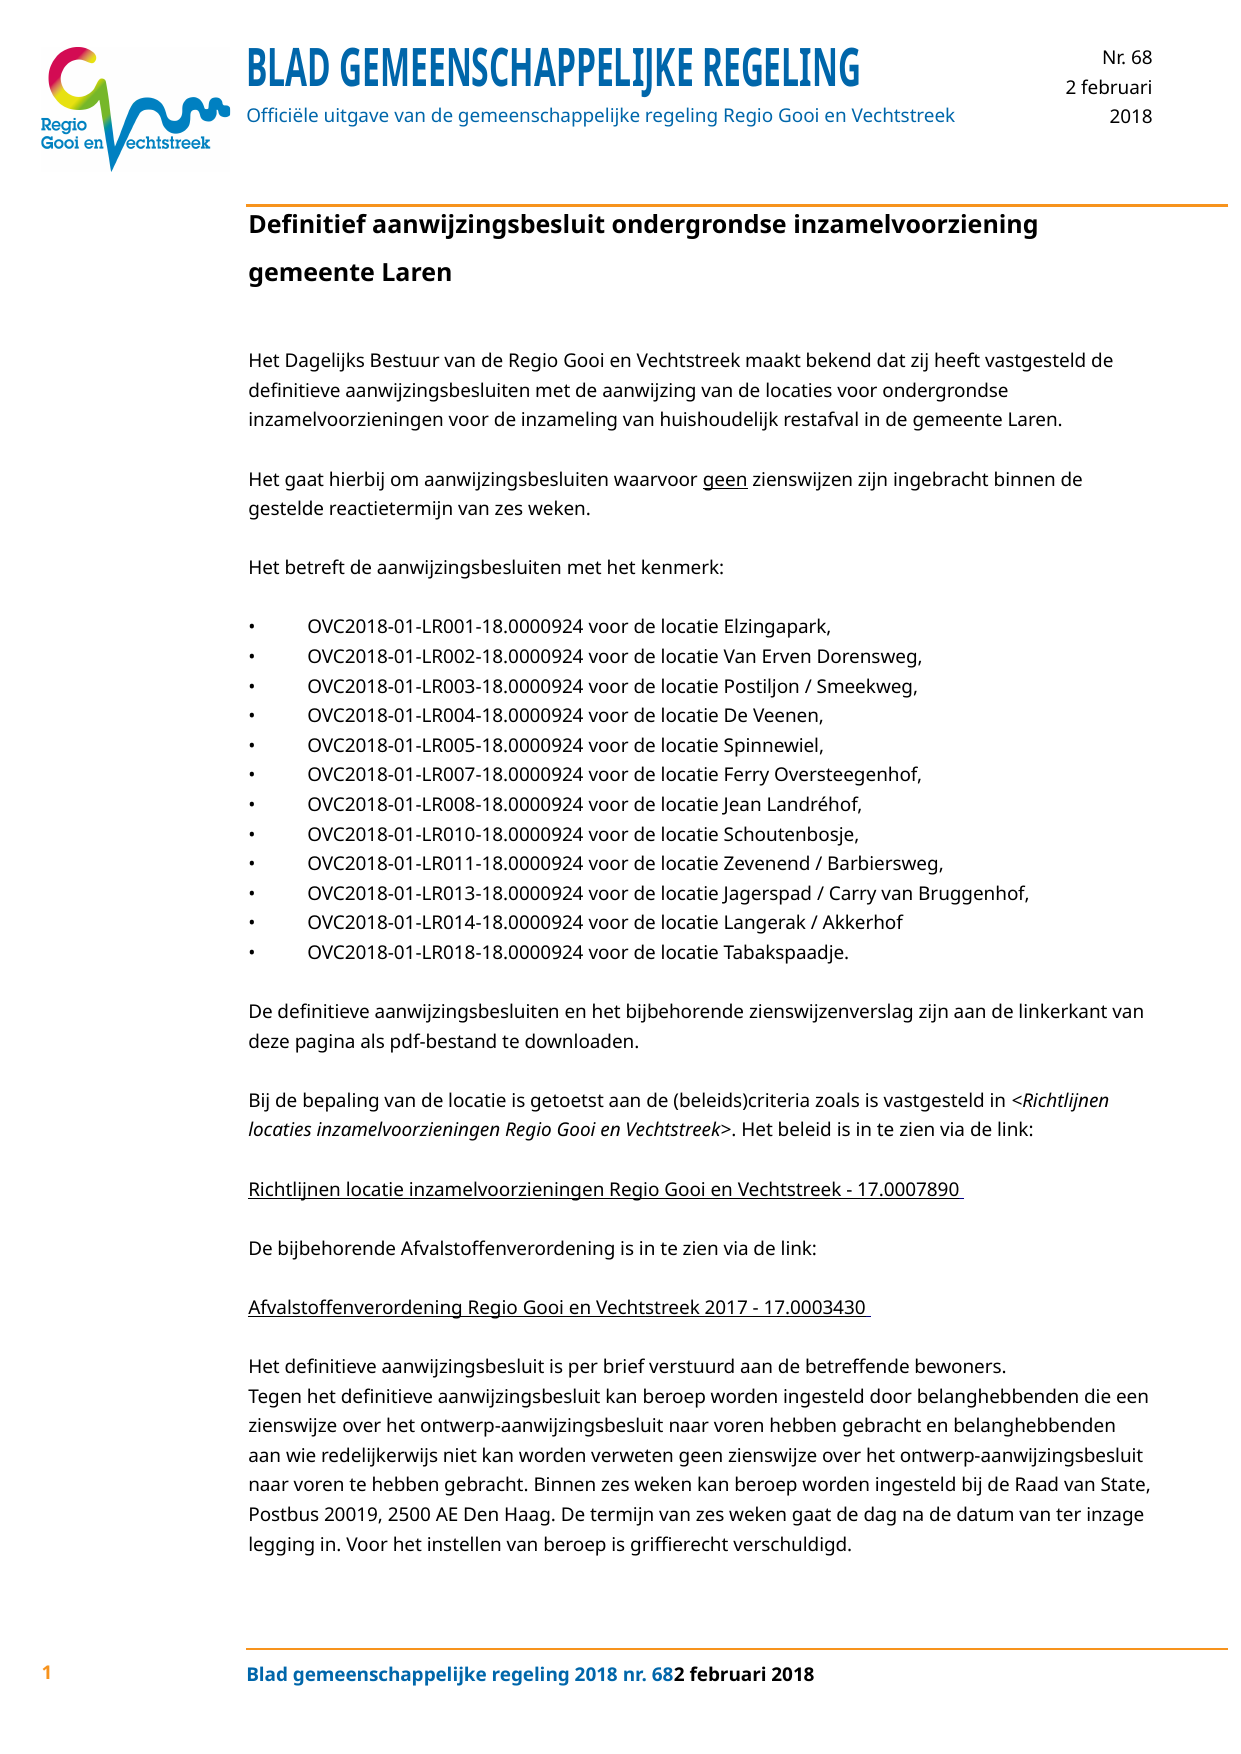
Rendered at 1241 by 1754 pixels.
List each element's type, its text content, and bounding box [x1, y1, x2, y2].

text Het Dagelijks Bestuur van de Regio Gooi en Vechtstreek maakt bekend dat zij heeft vastgesteld de definitieve aanwijzingsbesluiten met de aanwijzing van de locaties voor ondergrondse inzamelvoorzieningen voor de inzameling van huishoudelijk restafval in de gemeente Laren. [248, 347, 1152, 432]
list OVC2018-01-LR003-18.0000924 voor de locatie Postiljon / Smeekweg, [248, 673, 1152, 699]
text Afvalstoffenverordening Regio Gooi en Vechtstreek 2017 - 17.0003430 [248, 1294, 1152, 1320]
list OVC2018-01-LR011-18.0000924 voor de locatie Zevenend / Barbiersweg, [248, 850, 1152, 876]
list OVC2018-01-LR002-18.0000924 voor de locatie Van Erven Dorensweg, [248, 643, 1152, 669]
text De bijbehorende Afvalstoffenverordening is in te zien via de link: [248, 1235, 1152, 1261]
text De definitieve aanwijzingsbesluiten en het bijbehorende zienswijzenverslag zijn aan de linkerkant van deze pagina als pdf-bestand te downloaden. [248, 998, 1152, 1054]
picture [41, 47, 231, 172]
text Definitief aanwijzingsbesluit ondergrondse inzamelvoorziening gemeente Laren [248, 207, 1152, 288]
list OVC2018-01-LR004-18.0000924 voor de locatie De Veenen, [248, 702, 1152, 728]
text Richtlijnen locatie inzamelvoorzieningen Regio Gooi en Vechtstreek - 17.0007890 [248, 1176, 1152, 1202]
list OVC2018-01-LR005-18.0000924 voor de locatie Spinnewiel, [248, 732, 1152, 758]
text Tegen het definitieve aanwijzingsbesluit kan beroep worden ingesteld door belanghebbenden die een zienswijze over het ontwerp-aanwijzingsbesluit naar voren hebben gebracht en belanghebbenden aan wie redelijkerwijs niet kan worden verweten geen zienswijze over het ontwerp-aanwijzingsbesluit naar voren te hebben gebracht. Binnen zes weken kan beroep worden ingesteld bij de Raad van State, Postbus 20019, 2500 AE Den Haag. De termijn van zes weken gaat de dag na de datum van ter inzage legging in. Voor het instellen van beroep is griffierecht verschuldigd. [248, 1383, 1152, 1557]
text Het betreft de aanwijzingsbesluiten met het kenmerk: [248, 554, 1152, 580]
list OVC2018-01-LR007-18.0000924 voor de locatie Ferry Oversteegenhof, [248, 762, 1152, 787]
list OVC2018-01-LR008-18.0000924 voor de locatie Jean Landréhof, [248, 791, 1152, 817]
list OVC2018-01-LR018-18.0000924 voor de locatie Tabakspaadje. [248, 939, 1152, 965]
list OVC2018-01-LR010-18.0000924 voor de locatie Schoutenbosje, [248, 821, 1152, 847]
text Het gaat hierbij om aanwijzingsbesluiten waarvoor geen zienswijzen zijn ingebracht binnen de gestelde reactietermijn van zes weken. [248, 466, 1152, 521]
list OVC2018-01-LR014-18.0000924 voor de locatie Langerak / Akkerhof [248, 909, 1152, 935]
text Het definitieve aanwijzingsbesluit is per brief verstuurd aan de betreffende bewoners. [248, 1353, 1152, 1379]
text Bij de bepaling van de locatie is getoetst aan de (beleids)criteria zoals is vastgesteld in <Richtlijnen locaties inzamelvoorzieningen Regio Gooi en Vechtstreek>. Het beleid is in te zien via de link: [248, 1087, 1152, 1142]
list OVC2018-01-LR001-18.0000924 voor de locatie Elzingapark, [248, 614, 1152, 639]
list OVC2018-01-LR013-18.0000924 voor de locatie Jagerspad / Carry van Bruggenhof, [248, 880, 1152, 906]
picture [113, 110, 231, 172]
